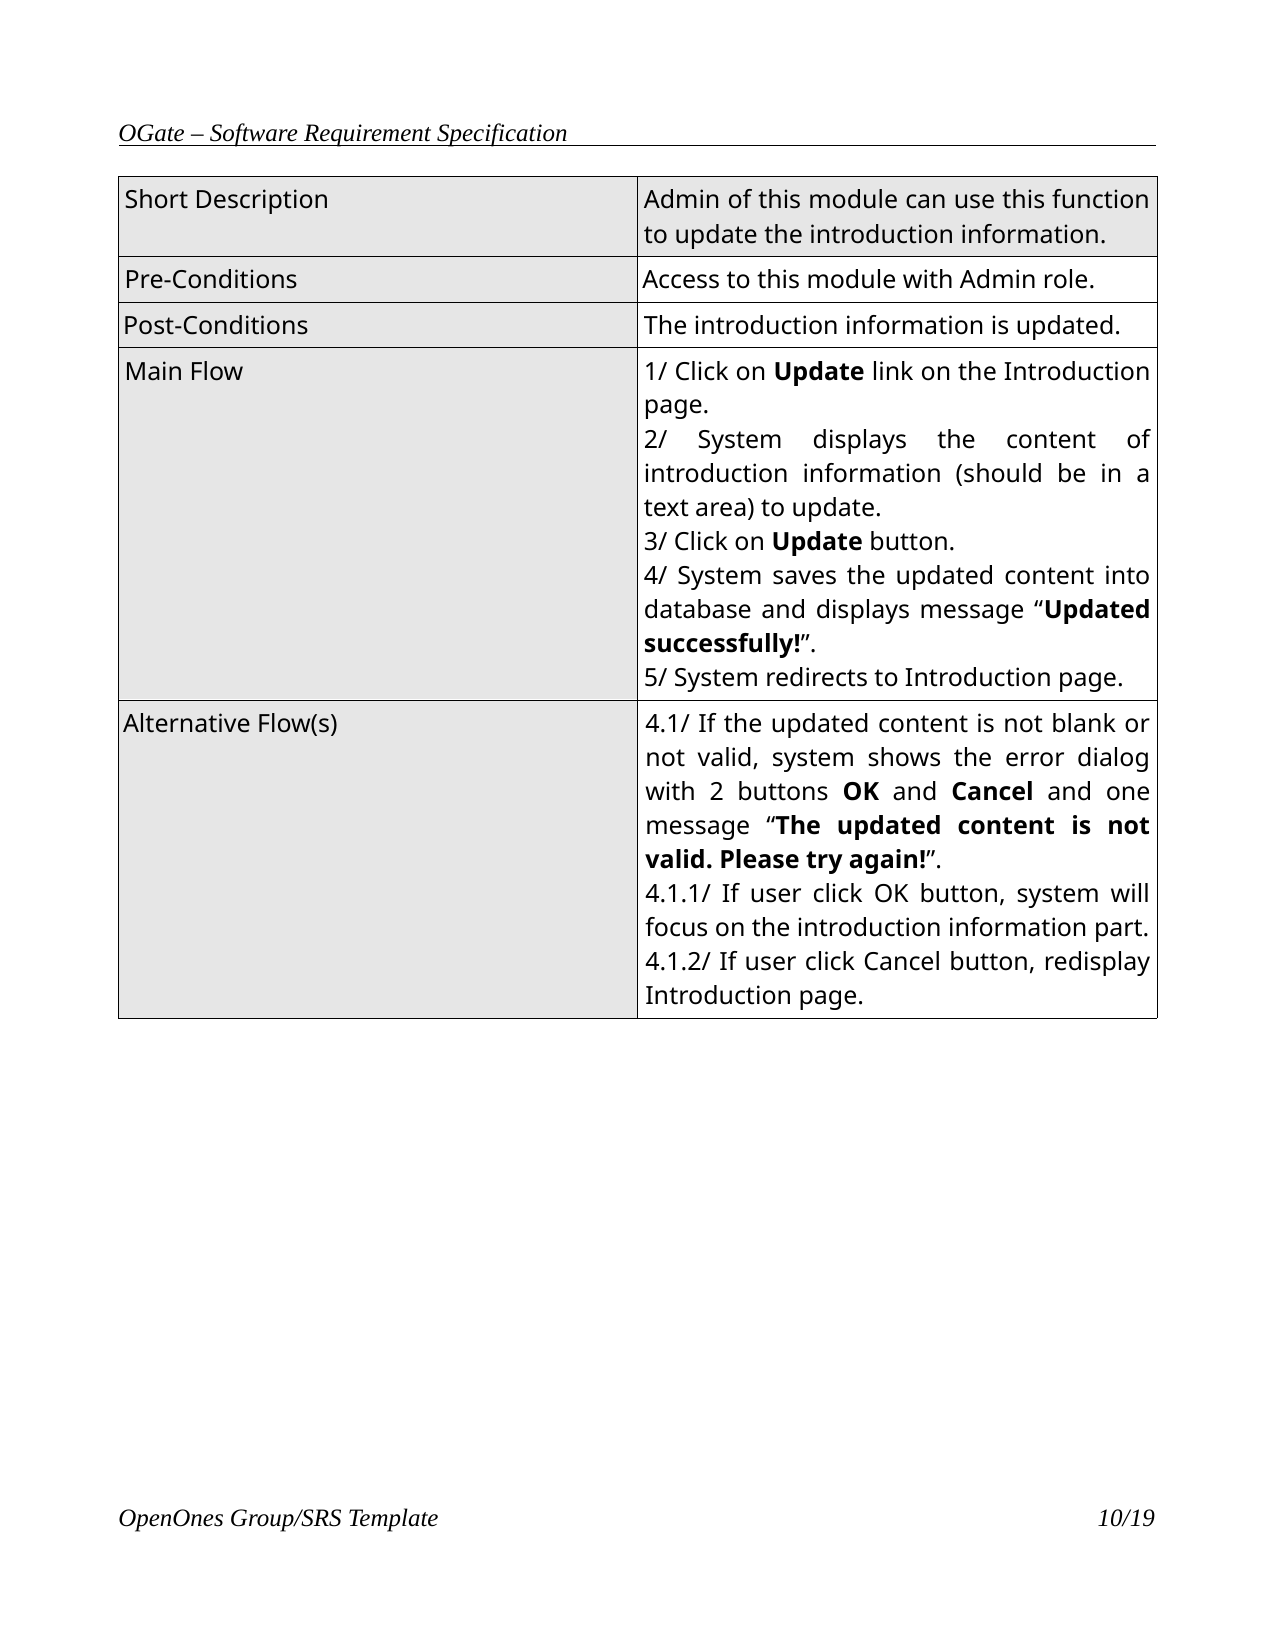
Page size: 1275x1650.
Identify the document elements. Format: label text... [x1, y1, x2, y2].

table_cell Alternative Flow(s) [119, 701, 637, 1018]
table_cell Short Description [119, 177, 637, 256]
table_cell Access to this module with Admin role. [638, 257, 1157, 302]
table_cell Post-Conditions [119, 303, 637, 347]
table_cell The introduction information is updated. [638, 303, 1157, 347]
table_cell Main Flow [119, 348, 637, 699]
table_cell Admin of this module can use this function to update the introduction information. [638, 177, 1157, 256]
table_cell 4.1/ If the updated content is not blank or not valid, system shows the error dialog with 2 buttons OK and Cancel and one message “The updated content is not valid. Please try again!”. 4.1.1/ If user click OK button, system will focus on the introduction information part. 4.1.2/ If user click Cancel button, redisplay Introduction page. [638, 701, 1157, 1018]
table_cell 1/ Click on Update link on the Introduction page. 2/ System displays the content of introduction information (should be in a text area) to update. 3/ Click on Update button. 4/ System saves the updated content into database and displays message “Updated successfully!”. 5/ System redirects to Introduction page. [638, 348, 1157, 699]
table_cell Pre-Conditions [119, 257, 637, 302]
